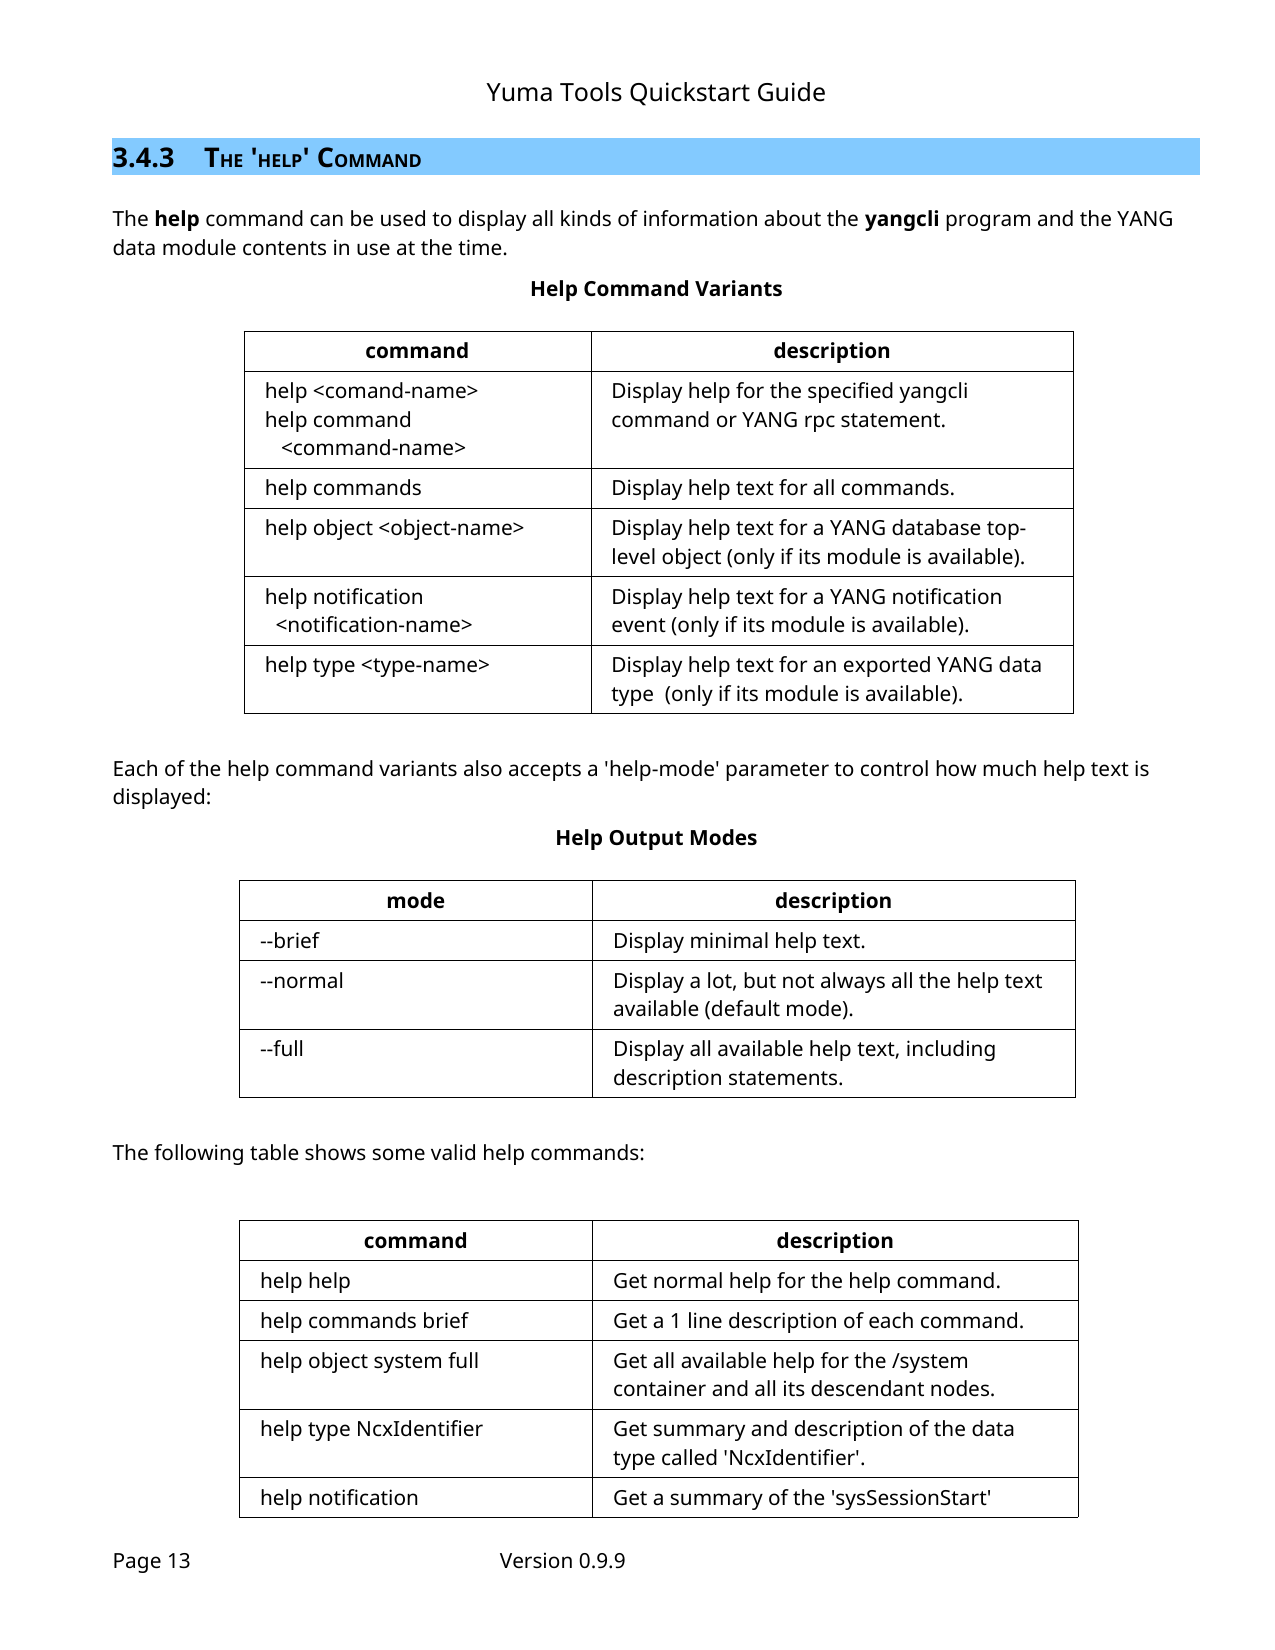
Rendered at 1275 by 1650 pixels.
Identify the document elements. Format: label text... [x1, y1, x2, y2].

text Each of the help command variants also accepts a 'help-mode' parameter to control how much help text is displayed: [112, 754, 1200, 811]
table_cell --normal [240, 961, 592, 1029]
table_cell help type NcxIdentifier [240, 1410, 592, 1477]
table_cell Display help text for a YANG notification event (only if its module is available). [592, 577, 1073, 644]
table_header description [592, 332, 1073, 371]
table_cell help type <type-name> [245, 646, 591, 713]
table_cell Display help text for an exported YANG data type (only if its module is available). [592, 646, 1073, 713]
table_cell help notification [240, 1478, 592, 1517]
table_header command [240, 1221, 592, 1260]
subtitle Help Output Modes [127, 823, 1185, 852]
table_cell Display all available help text, including description statements. [593, 1030, 1075, 1097]
table_cell help commands brief [240, 1301, 592, 1340]
subtitle The 'help' Command [112, 138, 1200, 175]
table_cell --brief [240, 921, 592, 960]
table_cell help commands [245, 469, 591, 508]
table_cell Display a lot, but not always all the help text available (default mode). [593, 961, 1075, 1029]
table_cell help help [240, 1261, 592, 1300]
table_cell Get summary and description of the data type called 'NcxIdentifier'. [593, 1410, 1078, 1477]
table_cell help notification <notification-name> [245, 577, 591, 644]
subtitle Help Command Variants [127, 274, 1185, 302]
table_cell help object system full [240, 1341, 592, 1408]
table_cell Display minimal help text. [593, 921, 1075, 960]
table_cell Get a summary of the 'sysSessionStart' [593, 1478, 1078, 1517]
table_cell help <comand-name> help command <command-name> [245, 372, 591, 468]
table_cell Get normal help for the help command. [593, 1261, 1078, 1300]
table_cell Get a 1 line description of each command. [593, 1301, 1078, 1340]
text The help command can be used to display all kinds of information about the yangcli program and the YANG data module contents in use at the time. [112, 204, 1200, 261]
table_header description [593, 1221, 1078, 1260]
table_cell help object <object-name> [245, 509, 591, 576]
table_header description [593, 881, 1075, 920]
table_cell Display help text for a YANG database top-level object (only if its module is available). [592, 509, 1073, 576]
table_header command [245, 332, 591, 371]
table_cell Get all available help for the /system container and all its descendant nodes. [593, 1341, 1078, 1408]
text The following table shows some valid help commands: [112, 1138, 1200, 1167]
table_cell Display help for the specified yangcli command or YANG rpc statement. [592, 372, 1073, 468]
table_cell Display help text for all commands. [592, 469, 1073, 508]
table_cell --full [240, 1030, 592, 1097]
table_header mode [240, 881, 592, 920]
